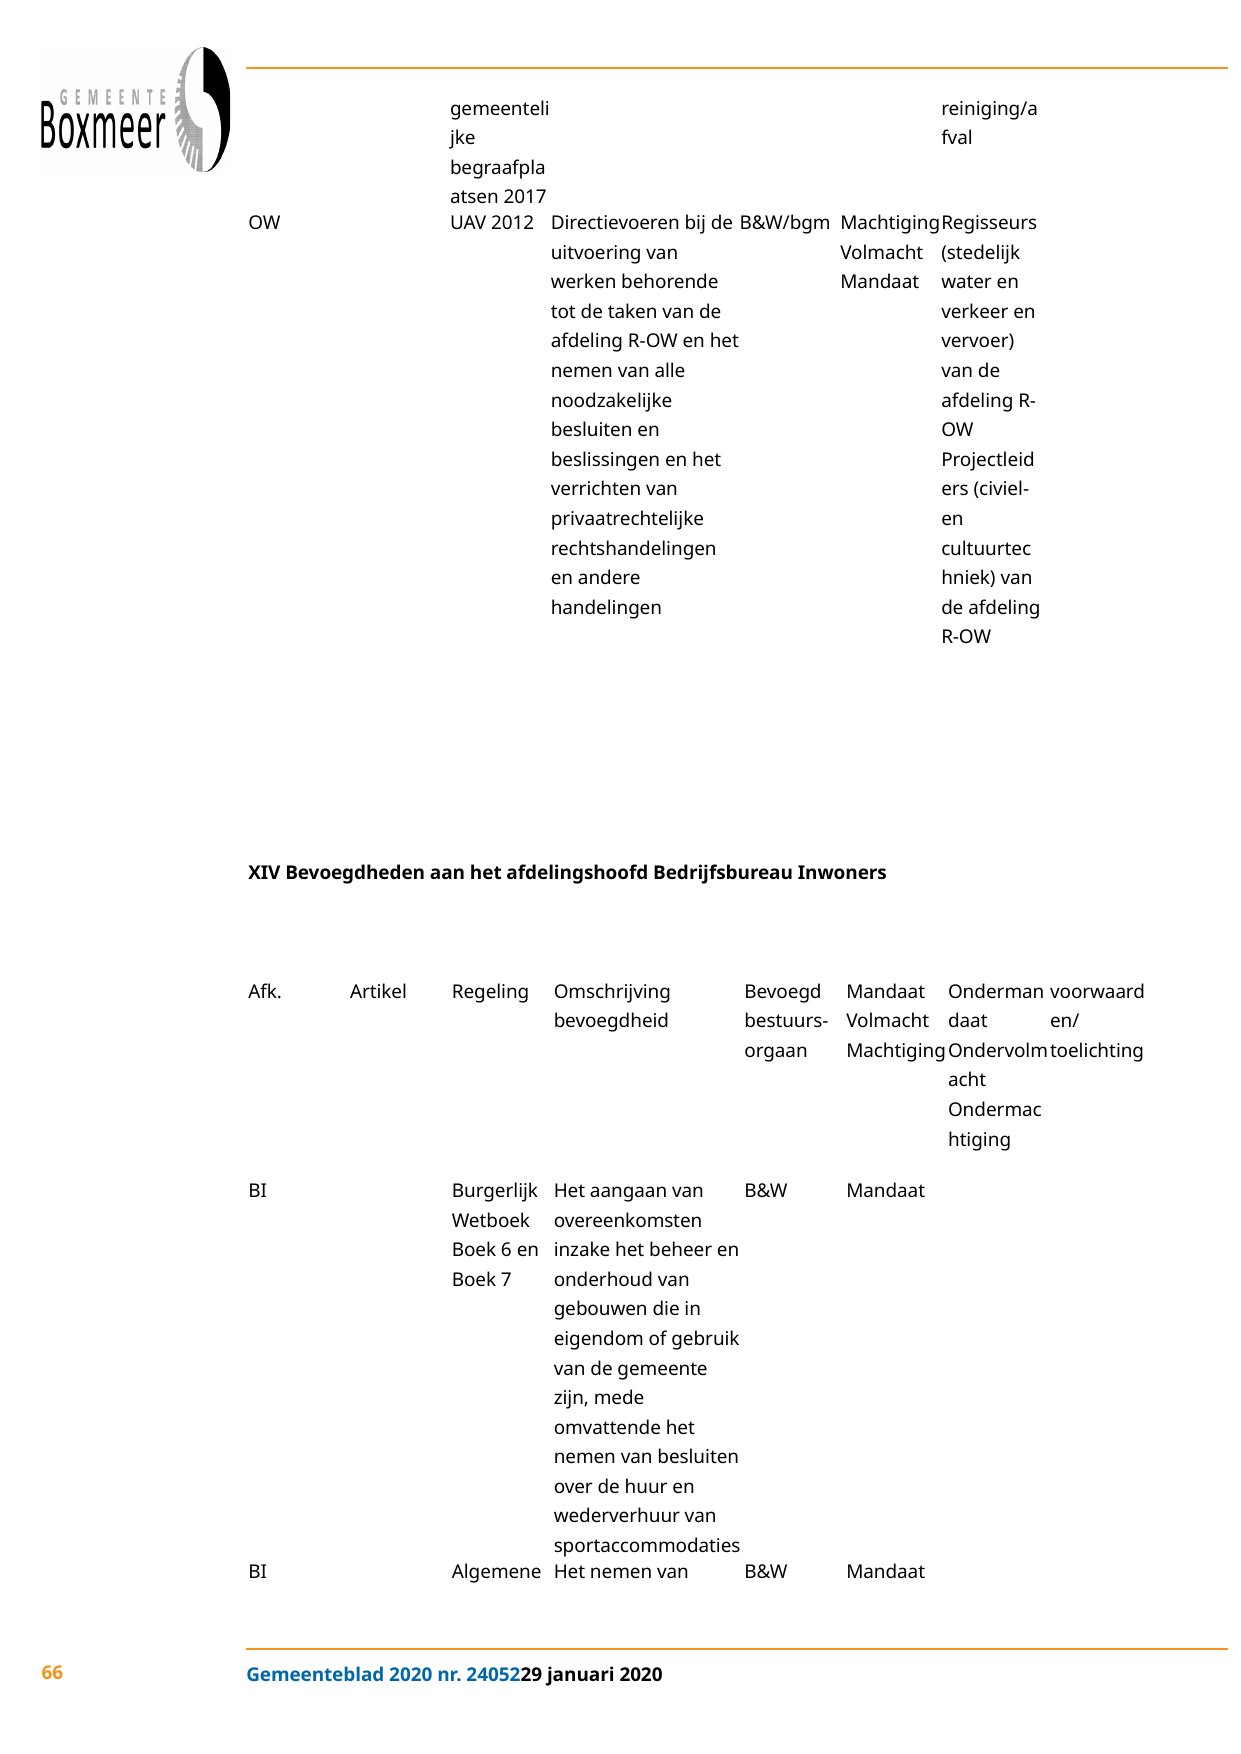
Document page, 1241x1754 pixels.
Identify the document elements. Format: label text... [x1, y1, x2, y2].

table_cell [350, 1177, 452, 1558]
table_cell OW [248, 209, 349, 738]
table_cell [846, 1152, 948, 1177]
table_cell [248, 95, 349, 209]
table_cell BI [248, 1558, 350, 1584]
table_cell Mandaat [846, 1177, 948, 1558]
table_header voorwaarden/toelichting [1050, 978, 1152, 1152]
picture [41, 47, 231, 172]
table_cell [1042, 209, 1152, 738]
table_cell B&W [744, 1558, 846, 1584]
table_cell [1050, 1152, 1152, 1177]
table_cell [1050, 1177, 1152, 1558]
table_cell UAV 2012 [450, 209, 551, 738]
table_cell Burgerlijk Wetboek Boek 6 en Boek 7 [452, 1177, 553, 1558]
table_header Bevoegd bestuurs- orgaan [744, 978, 846, 1152]
table_cell [452, 1152, 553, 1177]
table_cell [948, 1558, 1050, 1584]
table_cell gemeentelijke begraafplaatsen 2017 [450, 95, 551, 209]
table_cell [350, 1152, 452, 1177]
table_cell [948, 1152, 1050, 1177]
table_cell [1042, 95, 1152, 209]
table_cell Mandaat [846, 1558, 948, 1584]
table_cell [551, 95, 739, 209]
table_cell [554, 1152, 744, 1177]
table_cell reiniging/afval [941, 95, 1042, 209]
table_cell [349, 95, 450, 209]
table_cell [840, 95, 941, 209]
table_cell Directievoeren bij de uitvoering van werken behorende tot de taken van de afdeling R-OW en het nemen van alle noodzakelijke besluiten en beslissingen en het verrichten van privaatrechtelijke rechtshandelingen en andere handelingen [551, 209, 739, 738]
table_cell Algemene [452, 1558, 553, 1584]
table_cell B&W [744, 1177, 846, 1558]
table_cell [1050, 1558, 1152, 1584]
table_cell [744, 1152, 846, 1177]
table_header Mandaat Volmacht Machtiging [846, 978, 948, 1152]
table_header Afk. [248, 978, 350, 1152]
table_header Ondermandaat Ondervolmacht Ondermachtiging [948, 978, 1050, 1152]
table_header Omschrijving bevoegdheid [554, 978, 744, 1152]
table_cell [739, 95, 840, 209]
table_header Regeling [452, 978, 553, 1152]
table_cell [948, 1177, 1050, 1558]
table_cell B&W/bgm [739, 209, 840, 738]
table_cell Regisseurs (stedelijk water en verkeer en vervoer) van de afdeling R-OW Projectleiders (civiel- en cultuurtechniek) van de afdeling R-OW [941, 209, 1042, 738]
text XIV Bevoegdheden aan het afdelingshoofd Bedrijfsbureau Inwoners [248, 859, 1152, 885]
table_cell Het nemen van [554, 1558, 744, 1584]
table_header Artikel [350, 978, 452, 1152]
table_cell BI [248, 1177, 350, 1558]
table_cell [349, 209, 450, 738]
table_cell Machtiging Volmacht Mandaat [840, 209, 941, 738]
table_cell [248, 1152, 350, 1177]
table_cell [350, 1558, 452, 1584]
table_cell Het aangaan van overeenkomsten inzake het beheer en onderhoud van gebouwen die in eigendom of gebruik van de gemeente zijn, mede omvattende het nemen van besluiten over de huur en wederverhuur van sportaccommodaties [554, 1177, 744, 1558]
